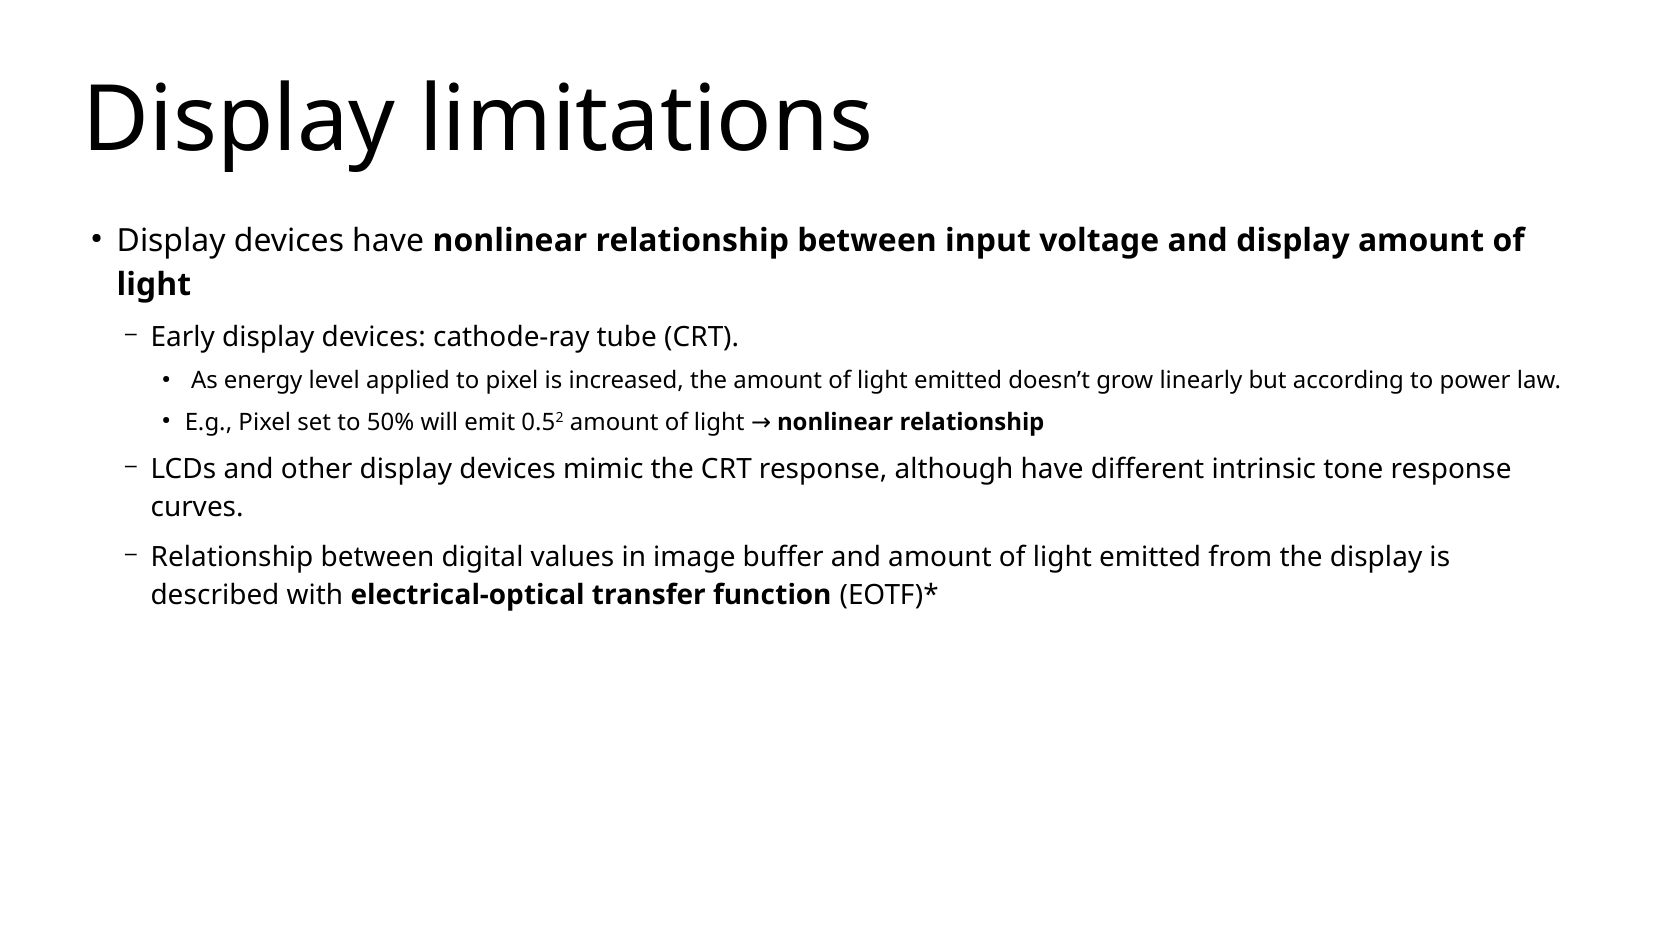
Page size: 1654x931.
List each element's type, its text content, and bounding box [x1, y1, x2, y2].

title Display limitations [82, 37, 1571, 193]
list Display devices have nonlinear relationship between input voltage and display amount of light Early display devices: cathode-ray tube (CRT). As energy level applied to pixel is increased, the amount of light emitted doesn’t grow linearly but according to power law. E.g., Pixel set to 50% will emit 0.52 amount of light → nonlinear relationship LCDs and other display devices mimic the CRT response, although have different intrinsic tone response curves. Relationship between digital values in image buffer and amount of light emitted from the display is described with electrical-optical transfer function (EOTF)* [82, 217, 1571, 646]
